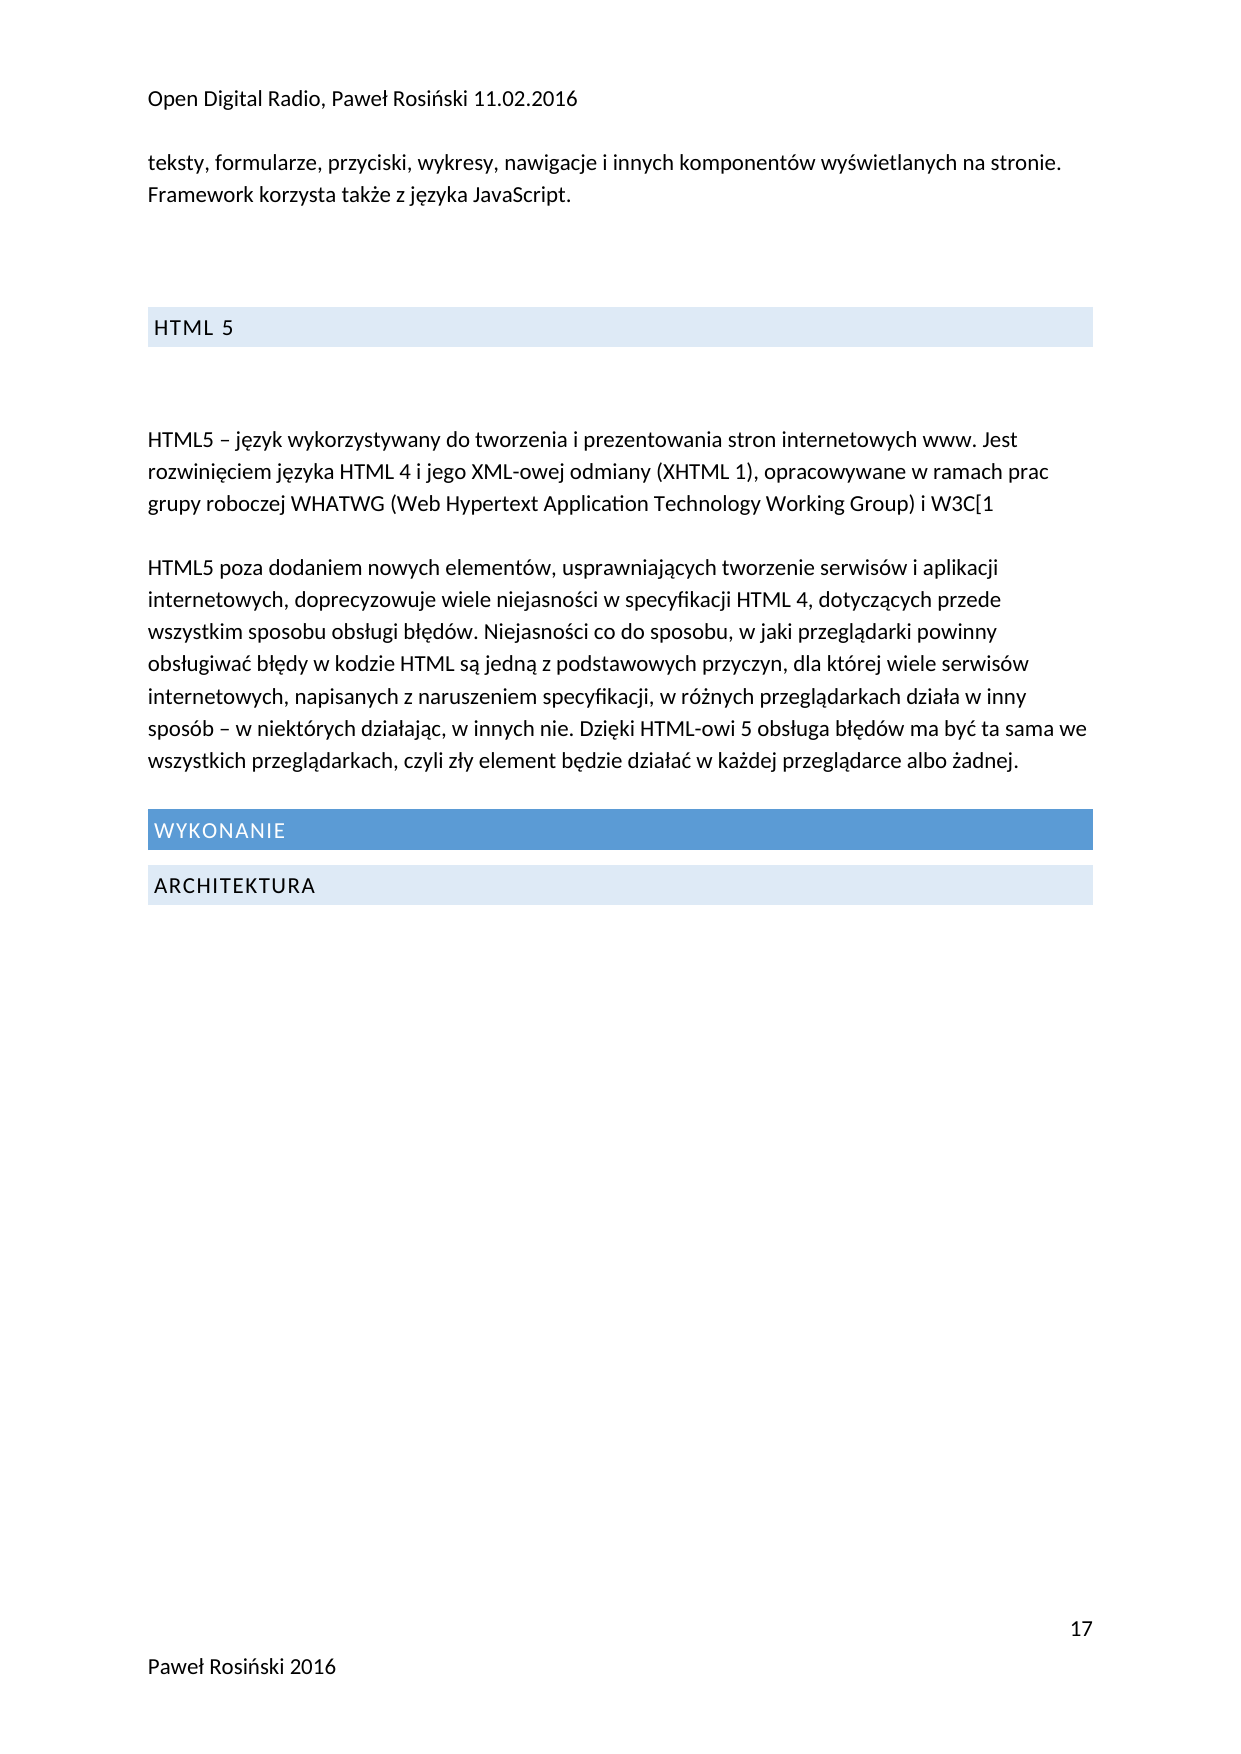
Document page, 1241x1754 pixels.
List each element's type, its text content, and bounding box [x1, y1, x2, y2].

text teksty, formularze, przyciski, wykresy, nawigacje i innych komponentów wyświetlanych na stronie. Framework korzysta także z języka JavaScript. [148, 148, 1093, 208]
text Architektura [154, 871, 1086, 899]
text HTML5 – język wykorzystywany do tworzenia i prezentowania stron internetowych www. Jest rozwinięciem języka HTML 4 i jego XML-owej odmiany (XHTML 1), opracowywane w ramach prac grupy roboczej WHATWG (Web Hypertext Application Technology Working Group) i W3C[1 [148, 425, 1093, 518]
text HTML 5 [154, 313, 1086, 341]
text HTML5 poza dodaniem nowych elementów, usprawniających tworzenie serwisów i aplikacji internetowych, doprecyzowuje wiele niejasności w specyfikacji HTML 4, dotyczących przede wszystkim sposobu obsługi błędów. Niejasności co do sposobu, w jaki przeglądarki powinny obsługiwać błędy w kodzie HTML są jedną z podstawowych przyczyn, dla której wiele serwisów internetowych, napisanych z naruszeniem specyfikacji, w różnych przeglądarkach działa w inny sposób – w niektórych działając, w innych nie. Dzięki HTML-owi 5 obsługa błędów ma być ta sama we wszystkich przeglądarkach, czyli zły element będzie działać w każdej przeglądarce albo żadnej. [148, 553, 1093, 774]
text Wykonanie [154, 816, 1086, 844]
